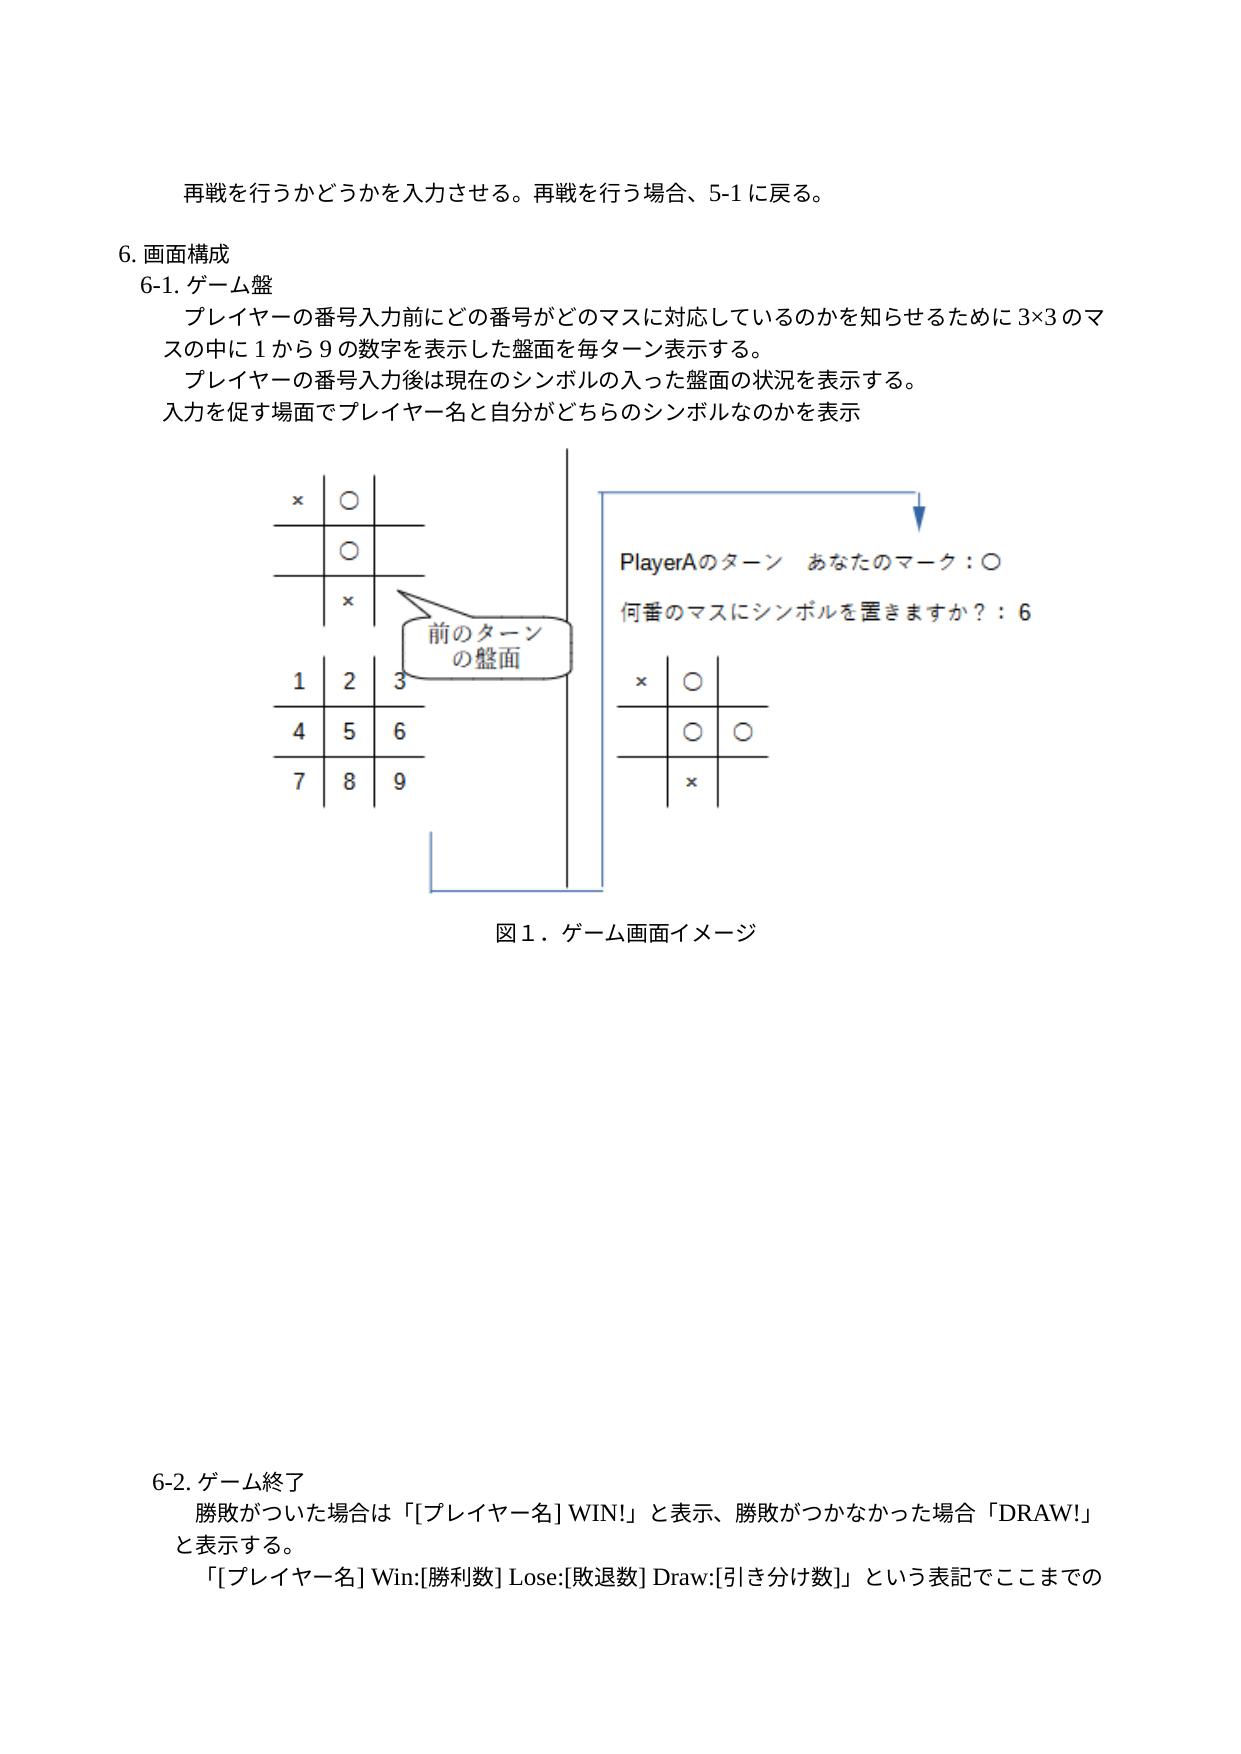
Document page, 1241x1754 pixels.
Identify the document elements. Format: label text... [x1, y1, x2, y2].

text 入力を促す場面でプレイヤー名と自分がどちらのシンボルなのかを表示 [118, 395, 1122, 427]
text プレイヤーの番号入力後は現在のシンボルの入った盤面の状況を表示する。 [118, 363, 1122, 395]
picture [223, 448, 1066, 904]
text 図１．ゲーム画面イメージ [118, 916, 1122, 947]
text スの中に1から9の数字を表示した盤面を毎ターン表示する。 [118, 332, 1122, 363]
text 6-2. ゲーム終了 [118, 1465, 1122, 1496]
text 6. 画面構成 [118, 237, 1122, 268]
text プレイヤーの番号入力前にどの番号がどのマスに対応しているのかを知らせるために3×3のマ [118, 300, 1122, 332]
text 「[プレイヤー名] Win:[勝利数] Lose:[敗退数] Draw:[引き分け数]」という表記でここまでの [118, 1560, 1122, 1591]
text 勝敗がついた場合は「[プレイヤー名] WIN!」と表示、勝敗がつかなかった場合「DRAW!」 [118, 1496, 1122, 1528]
text と表示する。 [118, 1528, 1122, 1560]
text 6-1. ゲーム盤 [118, 268, 1122, 300]
text 再戦を行うかどうかを入力させる。再戦を行う場合、5-1に戻る。 [118, 176, 1122, 208]
